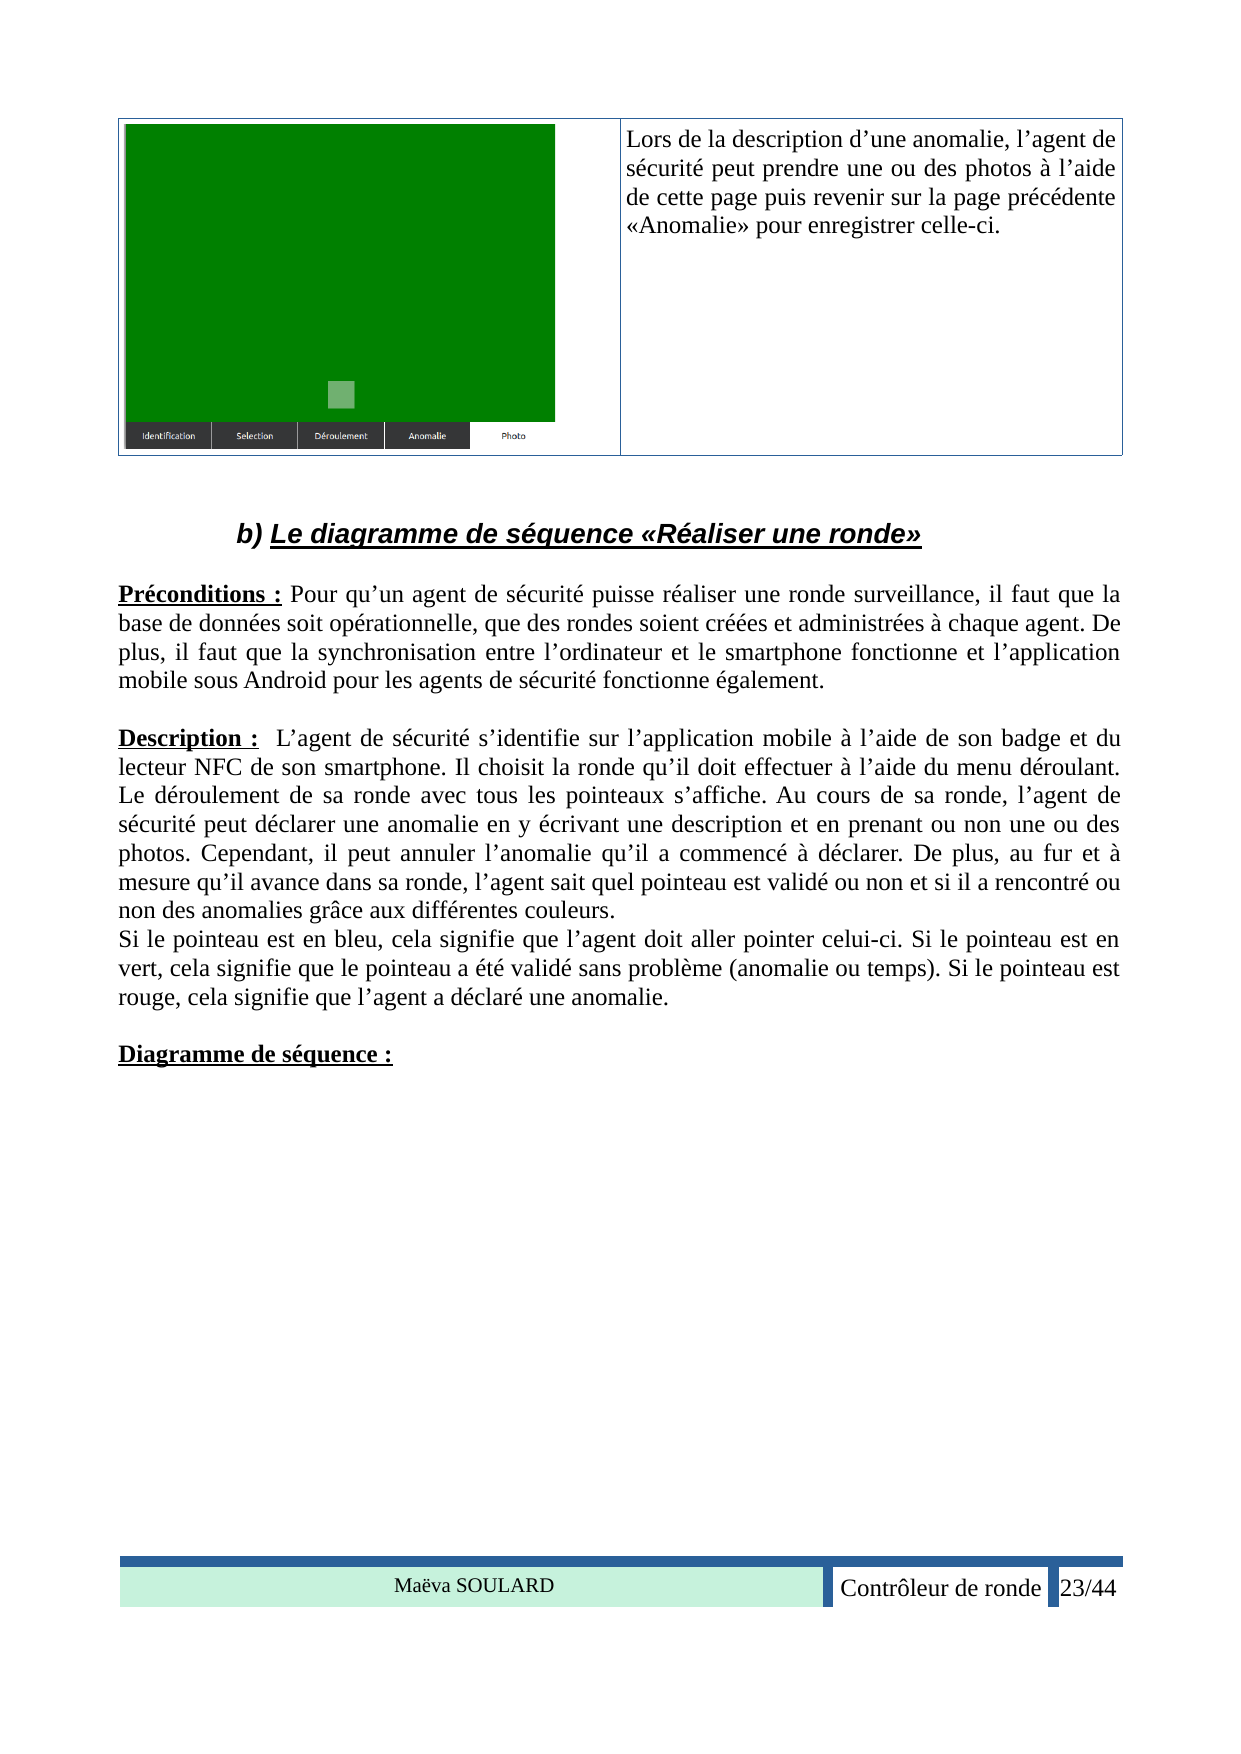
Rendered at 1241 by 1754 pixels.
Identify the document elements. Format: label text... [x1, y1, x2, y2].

text Diagramme de séquence : [118, 1039, 1122, 1068]
table_cell Lors de la description d’une anomalie, l’agent de sécurité peut prendre une ou des photos à l’aide de cette page puis revenir sur la page précédente «Anomalie» pour enregistrer celle-ci. [621, 119, 1122, 454]
subtitle Le diagramme de séquence «Réaliser une ronde» [118, 518, 1122, 550]
text Si le pointeau est en bleu, cela signifie que l’agent doit aller pointer celui-ci. Si le pointeau est en vert, cela signifie que le pointeau a été validé sans problème (anomalie ou temps). Si le pointeau est rouge, cela signifie que l’agent a déclaré une anomalie. [118, 924, 1122, 1010]
picture [123, 124, 555, 449]
text Préconditions : Pour qu’un agent de sécurité puisse réaliser une ronde surveillance, il faut que la base de données soit opérationnelle, que des rondes soient créées et administrées à chaque agent. De plus, il faut que la synchronisation entre l’ordinateur et le smartphone fonctionne et l’application mobile sous Android pour les agents de sécurité fonctionne également. [118, 579, 1122, 694]
table_cell [119, 119, 620, 454]
text Description : L’agent de sécurité s’identifie sur l’application mobile à l’aide de son badge et du lecteur NFC de son smartphone. Il choisit la ronde qu’il doit effectuer à l’aide du menu déroulant. Le déroulement de sa ronde avec tous les pointeaux s’affiche. Au cours de sa ronde, l’agent de sécurité peut déclarer une anomalie en y écrivant une description et en prenant ou non une ou des photos. Cependant, il peut annuler l’anomalie qu’il a commencé à déclarer. De plus, au fur et à mesure qu’il avance dans sa ronde, l’agent sait quel pointeau est validé ou non et si il a rencontré ou non des anomalies grâce aux différentes couleurs. [118, 723, 1122, 924]
